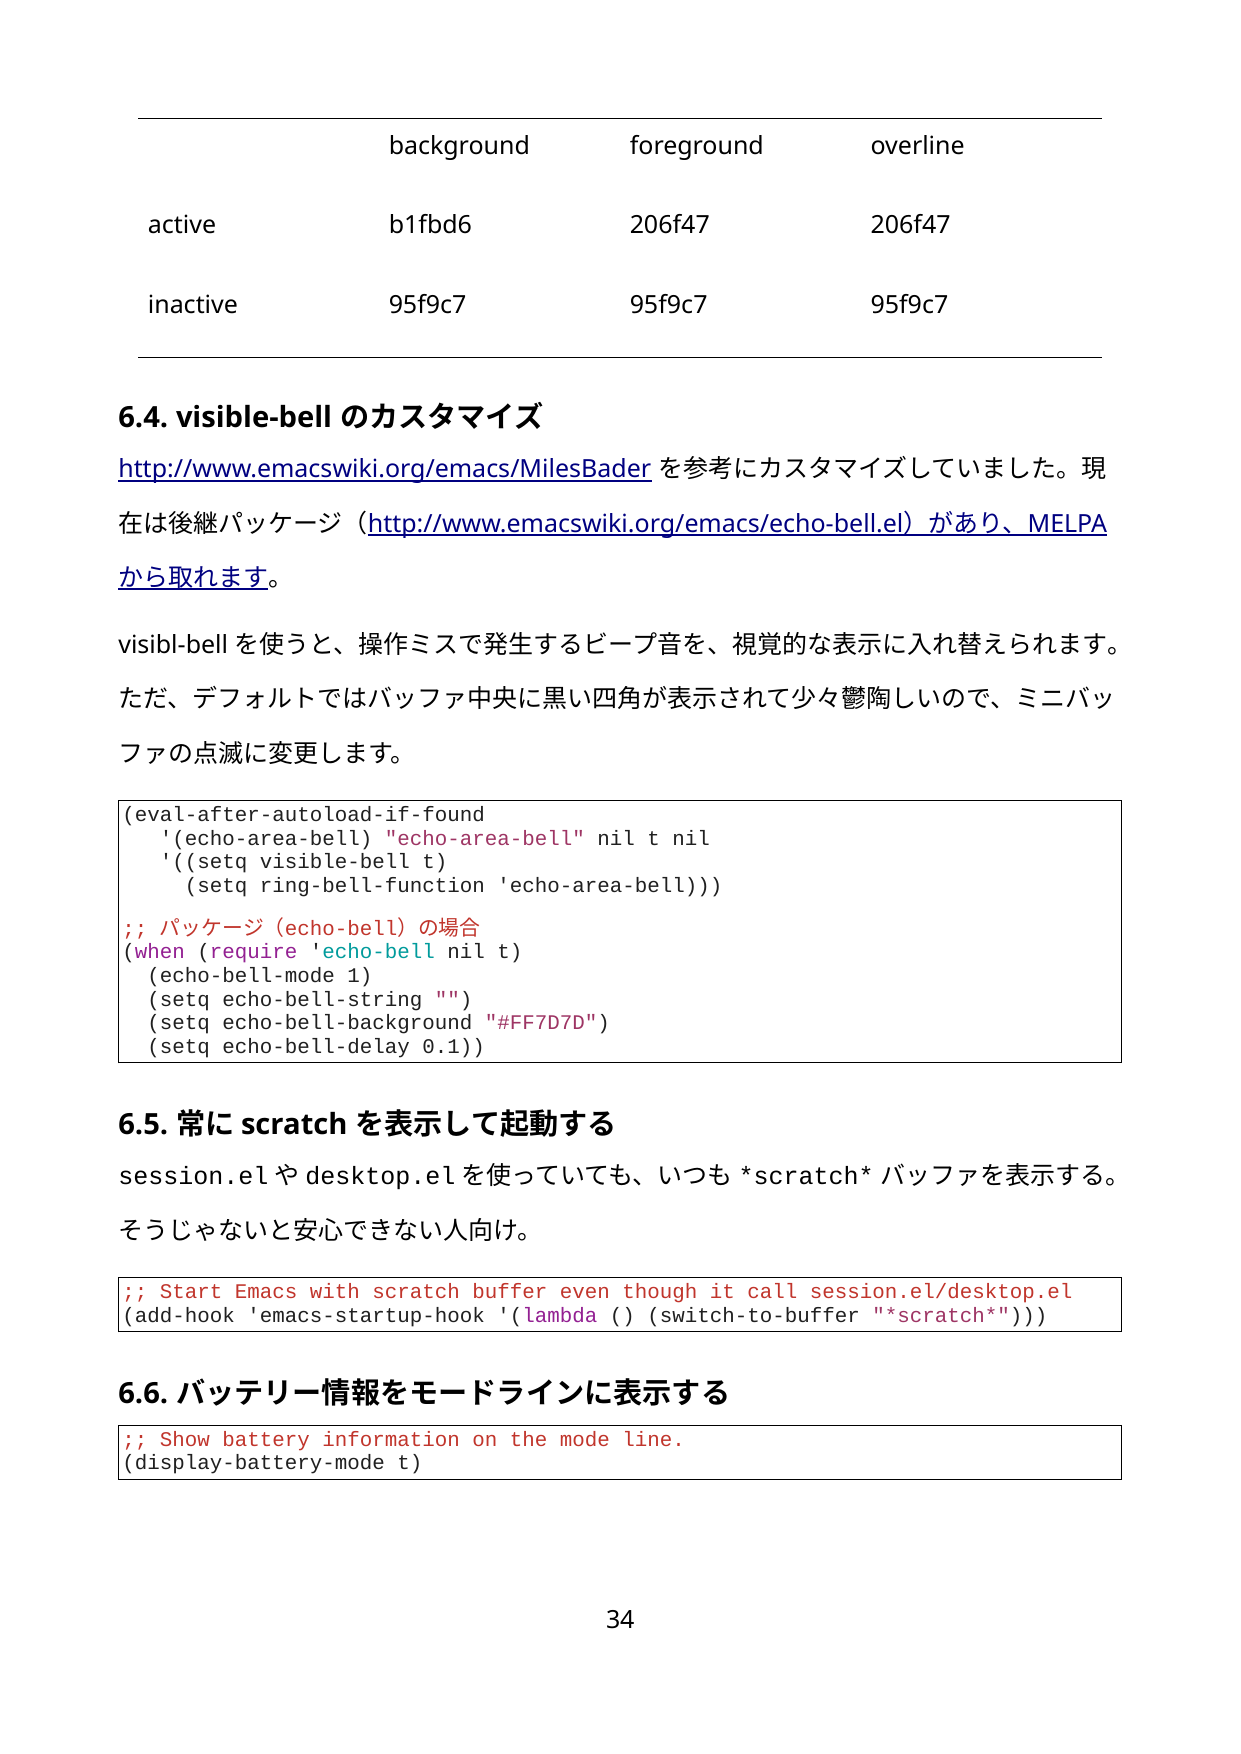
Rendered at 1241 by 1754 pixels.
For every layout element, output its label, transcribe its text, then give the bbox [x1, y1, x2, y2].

table_cell 95f9c7 [861, 278, 1102, 357]
table_header background [379, 119, 620, 198]
text (echo-bell-mode 1) [119, 961, 1121, 985]
text ;; Start Emacs with scratch buffer even though it call session.el/desktop.el [119, 1278, 1121, 1301]
text (setq echo-bell-background "#FF7D7D") [119, 1008, 1121, 1032]
table_header foreground [620, 119, 861, 198]
table_cell 95f9c7 [379, 278, 620, 357]
text ;; パッケージ（echo-bell）の場合 [119, 907, 1121, 937]
table_cell 95f9c7 [620, 278, 861, 357]
table_cell b1fbd6 [379, 198, 620, 277]
table_cell 206f47 [861, 198, 1102, 277]
table_header overline [861, 119, 1102, 198]
text '((setq visible-bell t) [119, 847, 1121, 871]
text (setq echo-bell-delay 0.1)) [119, 1032, 1121, 1062]
subtitle バッテリー情報をモードラインに表示する [118, 1370, 1122, 1412]
text (setq ring-bell-function 'echo-area-bell))) [119, 871, 1121, 898]
text (when (require 'echo-bell nil t) [119, 937, 1121, 961]
text (setq echo-bell-string "") [119, 985, 1121, 1008]
text '(echo-area-bell) "echo-area-bell" nil t nil [119, 824, 1121, 847]
text (display-battery-mode t) [119, 1448, 1121, 1479]
table_cell inactive [138, 278, 379, 357]
text ;; Show battery information on the mode line. [119, 1426, 1121, 1448]
table_cell active [138, 198, 379, 277]
subtitle 常に scratch を表示して起動する [118, 1101, 1122, 1143]
subtitle visible-bell のカスタマイズ [118, 394, 1122, 436]
table_header [138, 119, 379, 198]
text (add-hook 'emacs-startup-hook '(lambda () (switch-to-buffer "*scratch*"))) [119, 1301, 1121, 1331]
text session.el や desktop.el を使っていても、いつも *scratch* バッファを表示する。そうじゃないと安心できない人向け。 [118, 1156, 1122, 1247]
table_cell 206f47 [620, 198, 861, 277]
text visibl-bell を使うと、操作ミスで発生するビープ音を、視覚的な表示に入れ替えられます。ただ、デフォルトではバッファ中央に黒い四角が表示されて少々鬱陶しいので、ミニバッファの点滅に変更します。 [118, 624, 1122, 769]
text http://www.emacswiki.org/emacs/MilesBader を参考にカスタマイズしていました。現在は後継パッケージ（http://www.emacswiki.org/emacs/echo-bell.el）があり、MELPAから取れます。 [118, 449, 1122, 594]
text (eval-after-autoload-if-found [119, 801, 1121, 824]
